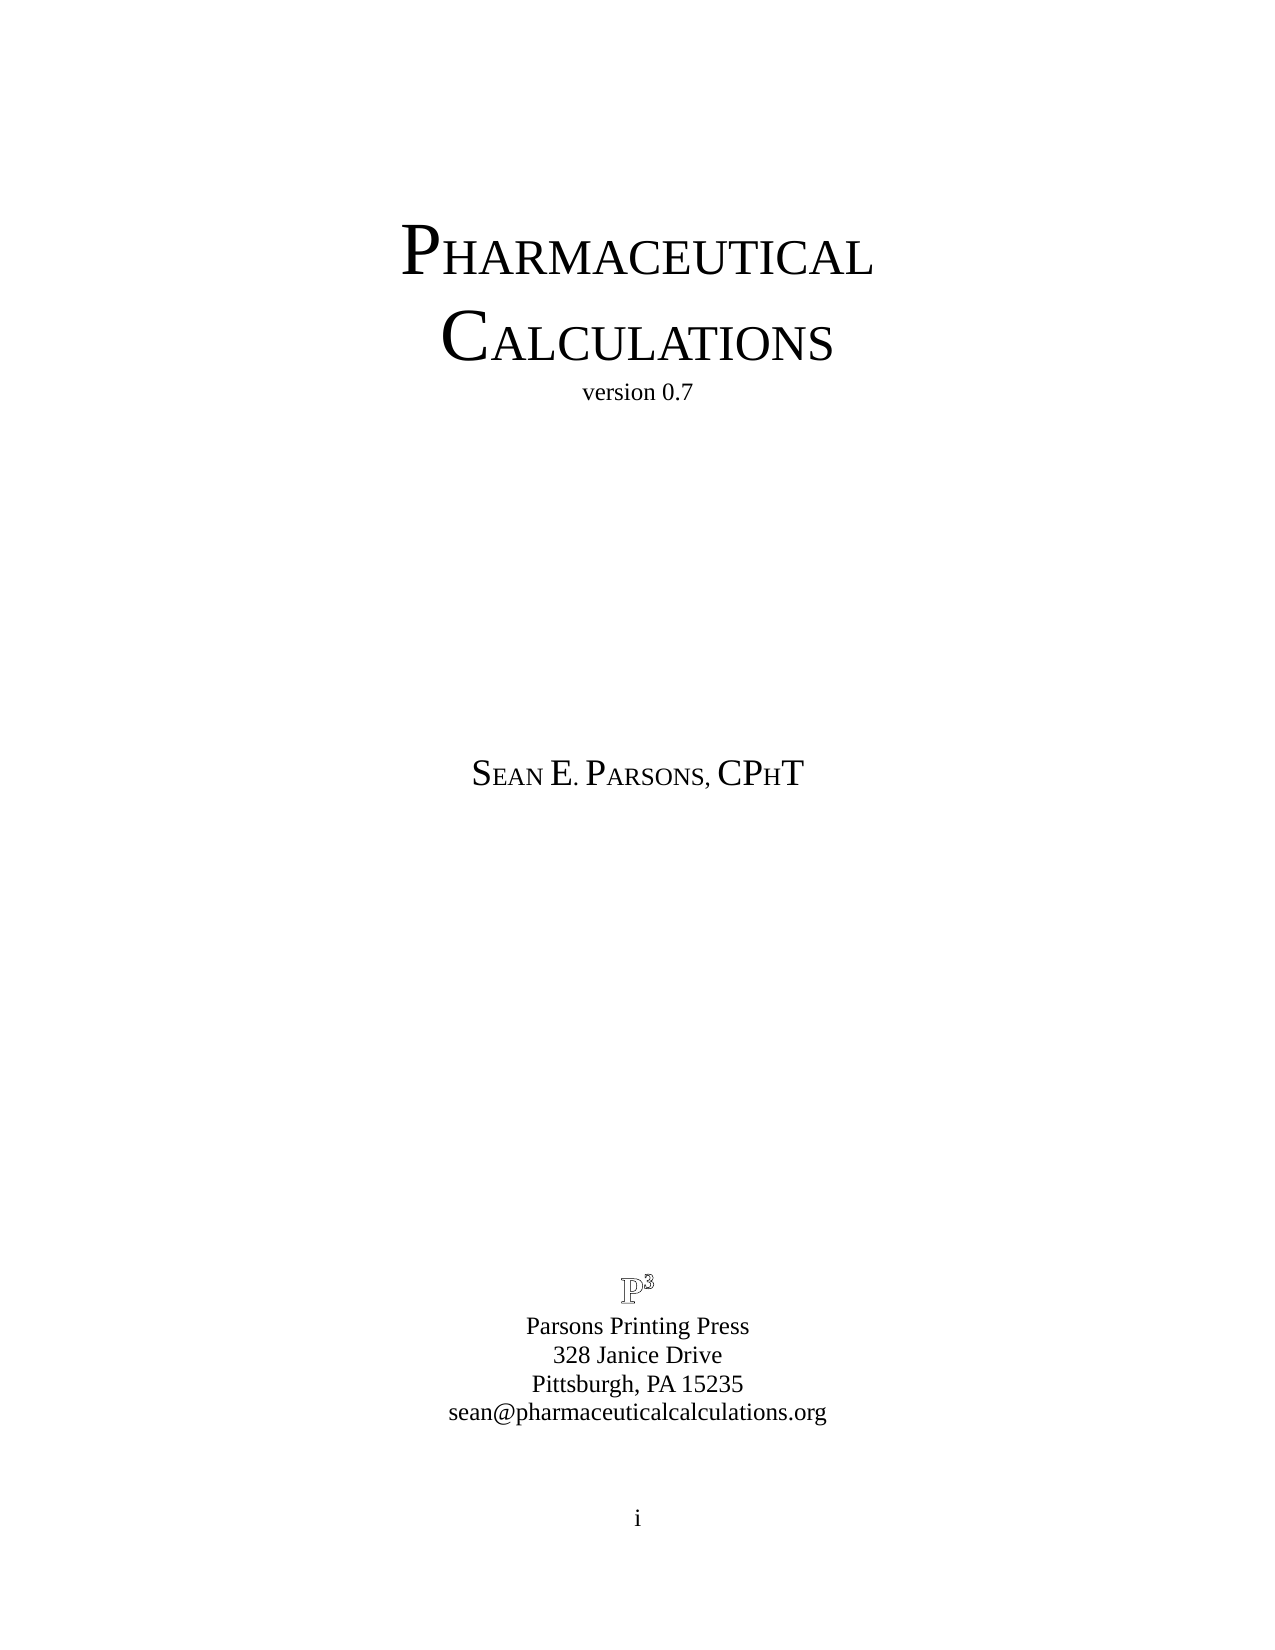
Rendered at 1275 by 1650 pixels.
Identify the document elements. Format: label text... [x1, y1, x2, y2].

text sean@pharmaceuticalcalculations.org [118, 1397, 1157, 1426]
text Parsons Printing Press [118, 1311, 1157, 1340]
text Pittsburgh, PA 15235 [118, 1369, 1157, 1397]
text 328 Janice Drive [118, 1340, 1157, 1369]
text SEAN E. PARSONS, CPHT [118, 751, 1157, 794]
text PHARMACEUTICAL [118, 204, 1157, 291]
text CALCULATIONS [118, 291, 1157, 377]
text version 0.7 [118, 377, 1157, 406]
text P3 [118, 1268, 1157, 1311]
